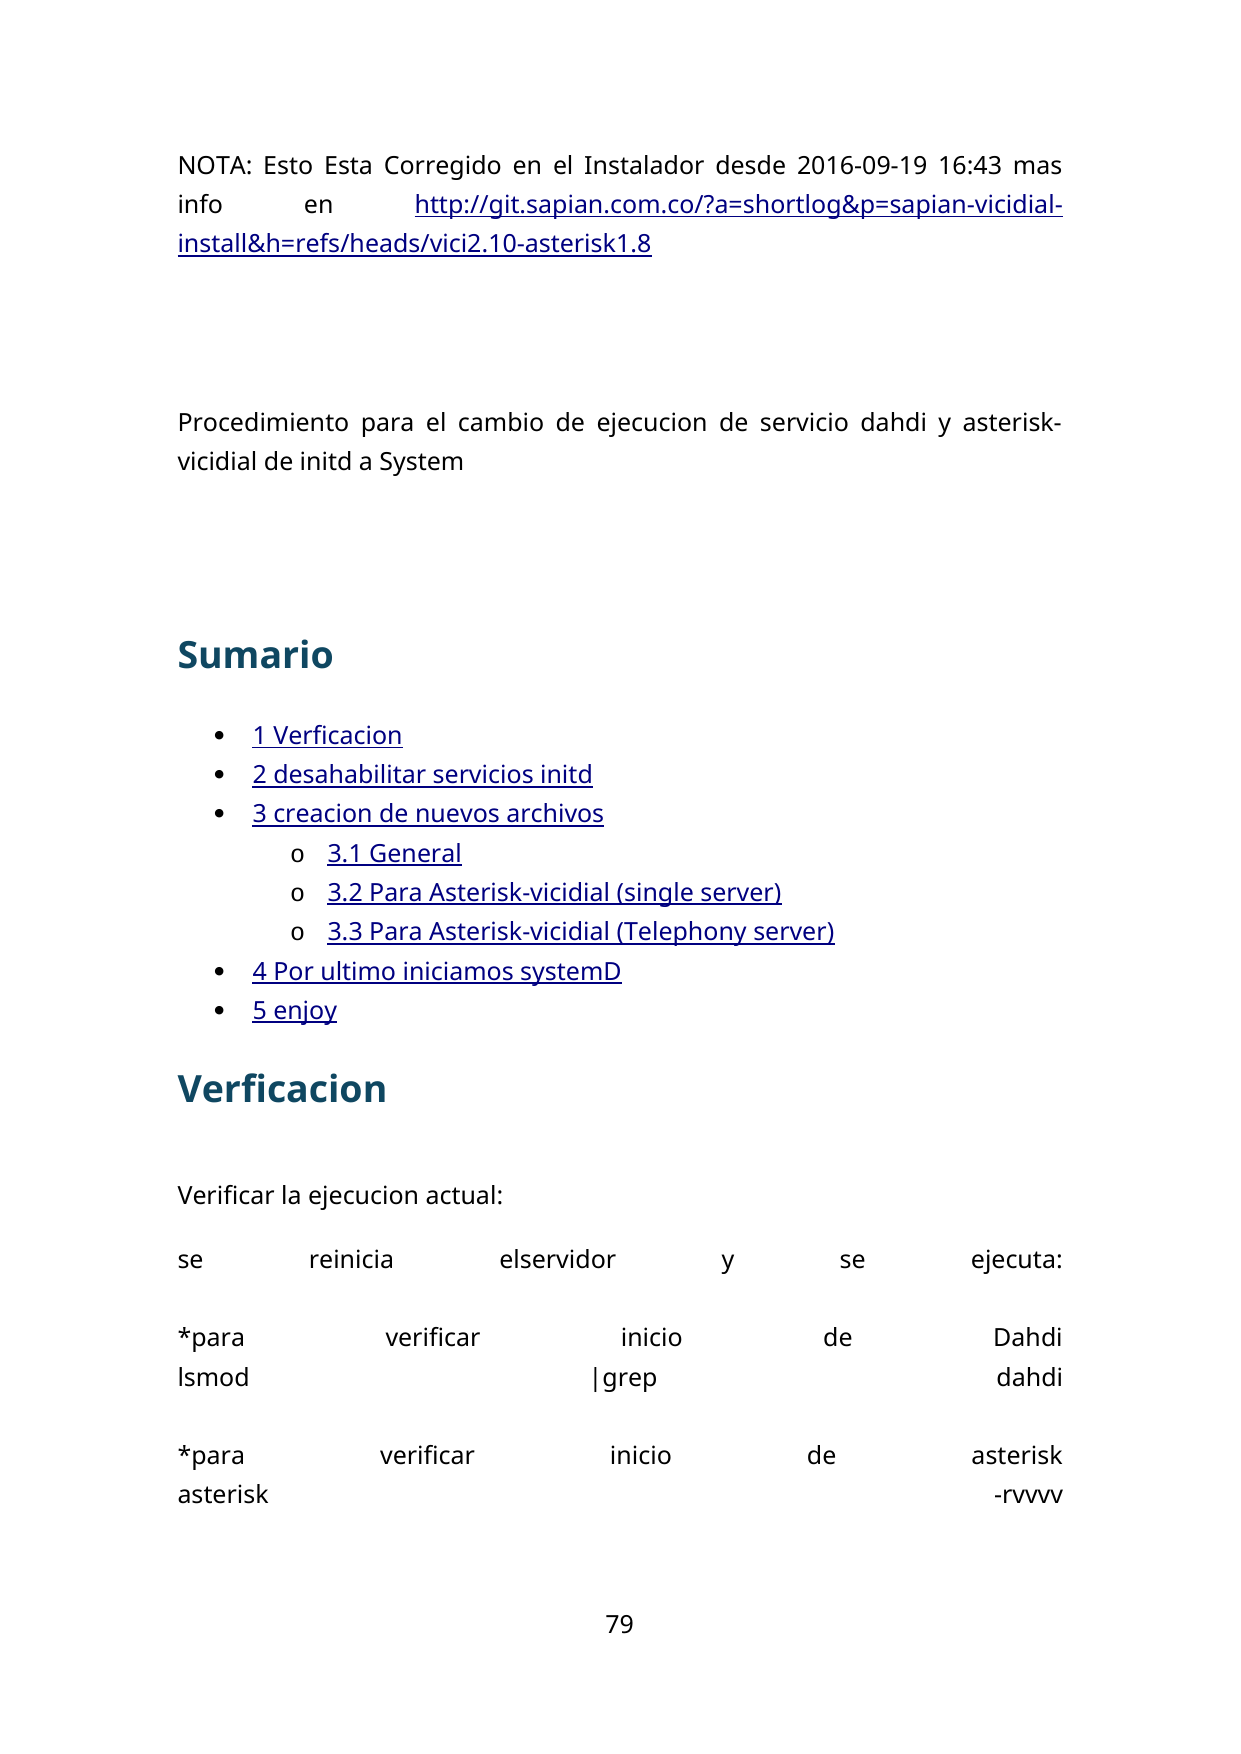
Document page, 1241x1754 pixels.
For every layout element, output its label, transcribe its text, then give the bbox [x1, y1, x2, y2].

list 3.2 Para Asterisk-vicidial (single server) [290, 874, 1063, 909]
subtitle Sumario [177, 628, 1063, 679]
list 1 Verficacion [215, 718, 1063, 752]
text NOTA: Esto Esta Corregido en el Instalador desde 2016-09-19 16:43 mas info en http://git.sapian.com.co/?a=shortlog&p=sapian-vicidial-install&h=refs/heads/vici2.10-asterisk1.8 [177, 148, 1063, 260]
list 3.3 Para Asterisk-vicidial (Telephony server) [290, 914, 1063, 948]
list 3 creacion de nuevos archivos [215, 796, 1063, 830]
list 5 enjoy [215, 992, 1063, 1027]
list 4 Por ultimo iniciamos systemD [215, 953, 1063, 987]
subtitle Verficacion [177, 1063, 1063, 1114]
text Procedimiento para el cambio de ejecucion de servicio dahdi y asterisk-vicidial de initd a System [177, 404, 1063, 477]
list 3.1 General [290, 835, 1063, 869]
text Verificar la ejecucion actual: [177, 1178, 1063, 1212]
list 2 desahabilitar servicios initd [215, 757, 1063, 791]
text se reinicia elservidor y se ejecuta: *para verificar inicio de Dahdi lsmod |grep dahdi *para verificar inicio de asterisk asterisk -rvvvv [177, 1242, 1063, 1550]
